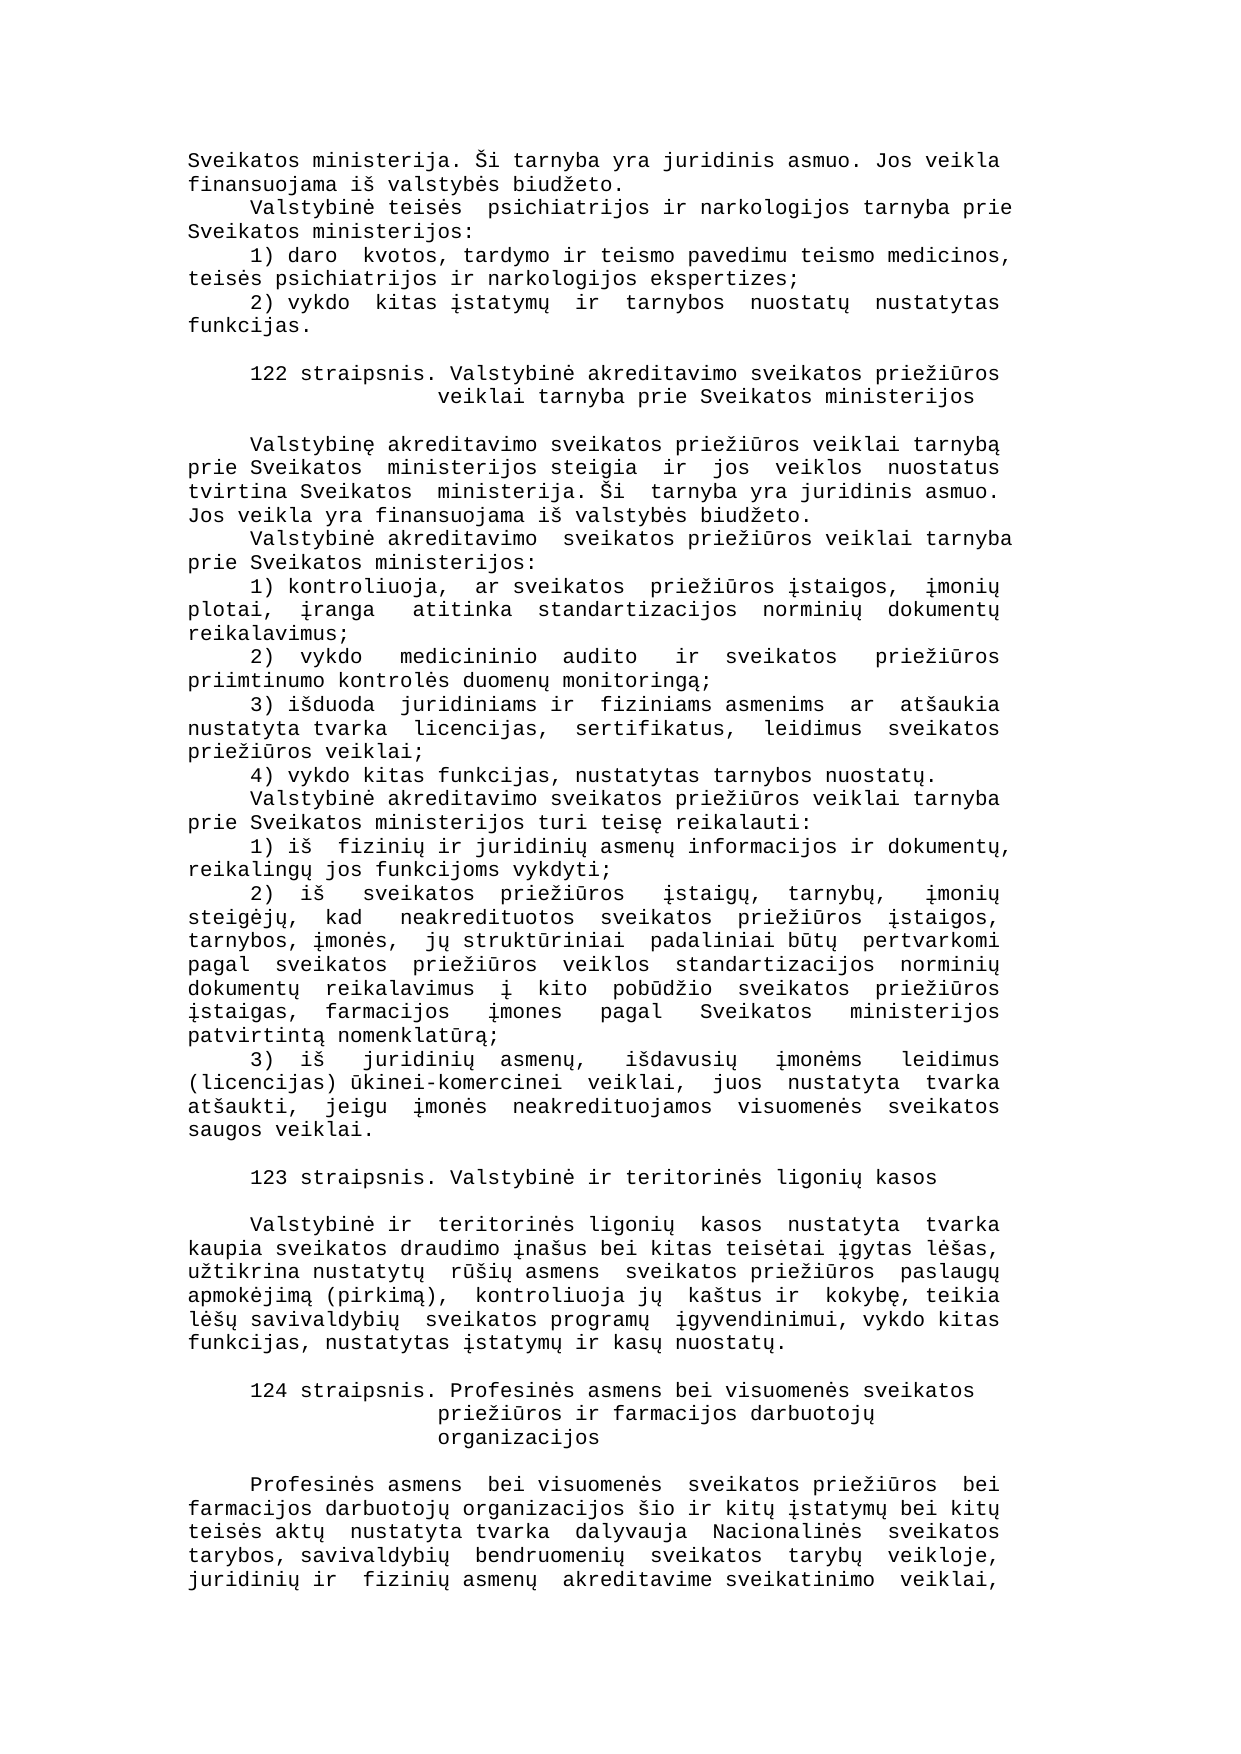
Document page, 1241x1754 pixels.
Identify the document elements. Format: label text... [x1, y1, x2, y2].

text funkcijas. [187, 316, 1053, 339]
text 1) iš fizinių ir juridinių asmenų informacijos ir dokumentų, [187, 836, 1053, 859]
text Valstybinė teisės psichiatrijos ir narkologijos tarnyba prie [187, 197, 1053, 221]
text Valstybinė akreditavimo sveikatos priežiūros veiklai tarnyba [187, 528, 1053, 552]
text Valstybinę akreditavimo sveikatos priežiūros veiklai tarnybą [187, 434, 1053, 457]
text kaupia sveikatos draudimo įnašus bei kitas teisėtai įgytas lėšas, [187, 1238, 1053, 1261]
text Sveikatos ministerijos: [187, 221, 1053, 244]
text reikalingų jos funkcijoms vykdyti; [187, 859, 1053, 883]
text prie Sveikatos ministerijos steigia ir jos veiklos nuostatus [187, 457, 1053, 481]
text 2) vykdo kitas įstatymų ir tarnybos nuostatų nustatytas [187, 292, 1053, 316]
text 3) išduoda juridiniams ir fiziniams asmenims ar atšaukia [187, 694, 1053, 717]
text teisės aktų nustatyta tvarka dalyvauja Nacionalinės sveikatos [187, 1521, 1053, 1545]
text prie Sveikatos ministerijos: [187, 552, 1053, 576]
text veiklai tarnyba prie Sveikatos ministerijos [187, 386, 1053, 410]
text 124 straipsnis. Profesinės asmens bei visuomenės sveikatos [187, 1379, 1053, 1403]
text farmacijos darbuotojų organizacijos šio ir kitų įstatymų bei kitų [187, 1498, 1053, 1521]
text Jos veikla yra finansuojama iš valstybės biudžeto. [187, 505, 1053, 528]
text 122 straipsnis. Valstybinė akreditavimo sveikatos priežiūros [187, 363, 1053, 386]
text užtikrina nustatytų rūšių asmens sveikatos priežiūros paslaugų [187, 1261, 1053, 1285]
text 1) kontroliuoja, ar sveikatos priežiūros įstaigos, įmonių [187, 576, 1053, 599]
text plotai, įranga atitinka standartizacijos norminių dokumentų [187, 599, 1053, 623]
text juridinių ir fizinių asmenų akreditavime sveikatinimo veiklai, [187, 1569, 1053, 1592]
text reikalavimus; [187, 623, 1053, 647]
text steigėjų, kad neakredituotos sveikatos priežiūros įstaigos, [187, 907, 1053, 930]
text funkcijas, nustatytas įstatymų ir kasų nuostatų. [187, 1332, 1053, 1356]
text tarnybos, įmonės, jų struktūriniai padaliniai būtų pertvarkomi [187, 930, 1053, 954]
text dokumentų reikalavimus į kito pobūdžio sveikatos priežiūros [187, 978, 1053, 1001]
text priimtinumo kontrolės duomenų monitoringą; [187, 670, 1053, 694]
text prie Sveikatos ministerijos turi teisę reikalauti: [187, 812, 1053, 836]
text nustatyta tvarka licencijas, sertifikatus, leidimus sveikatos [187, 717, 1053, 741]
text tarybos, savivaldybių bendruomenių sveikatos tarybų veikloje, [187, 1545, 1053, 1569]
text įstaigas, farmacijos įmones pagal Sveikatos ministerijos [187, 1001, 1053, 1025]
text Valstybinė akreditavimo sveikatos priežiūros veiklai tarnyba [187, 788, 1053, 812]
text atšaukti, jeigu įmonės neakredituojamos visuomenės sveikatos [187, 1096, 1053, 1119]
text finansuojama iš valstybės biudžeto. [187, 174, 1053, 197]
text 3) iš juridinių asmenų, išdavusių įmonėms leidimus [187, 1048, 1053, 1072]
text 1) daro kvotos, tardymo ir teismo pavedimu teismo medicinos, [187, 244, 1053, 268]
text priežiūros veiklai; [187, 741, 1053, 765]
text (licencijas) ūkinei-komercinei veiklai, juos nustatyta tvarka [187, 1072, 1053, 1096]
text tvirtina Sveikatos ministerija. Ši tarnyba yra juridinis asmuo. [187, 481, 1053, 505]
text priežiūros ir farmacijos darbuotojų [187, 1403, 1053, 1427]
text saugos veiklai. [187, 1119, 1053, 1143]
text apmokėjimą (pirkimą), kontroliuoja jų kaštus ir kokybę, teikia [187, 1285, 1053, 1309]
text teisės psichiatrijos ir narkologijos ekspertizes; [187, 268, 1053, 292]
text 2) iš sveikatos priežiūros įstaigų, tarnybų, įmonių [187, 883, 1053, 907]
text Profesinės asmens bei visuomenės sveikatos priežiūros bei [187, 1474, 1053, 1498]
text 123 straipsnis. Valstybinė ir teritorinės ligonių kasos [187, 1167, 1053, 1190]
text lėšų savivaldybių sveikatos programų įgyvendinimui, vykdo kitas [187, 1309, 1053, 1332]
text 4) vykdo kitas funkcijas, nustatytas tarnybos nuostatų. [187, 765, 1053, 788]
text Valstybinė ir teritorinės ligonių kasos nustatyta tvarka [187, 1214, 1053, 1238]
text pagal sveikatos priežiūros veiklos standartizacijos norminių [187, 954, 1053, 978]
text patvirtintą nomenklatūrą; [187, 1025, 1053, 1048]
text organizacijos [187, 1427, 1053, 1451]
text Sveikatos ministerija. Ši tarnyba yra juridinis asmuo. Jos veikla [187, 150, 1053, 174]
text 2) vykdo medicininio audito ir sveikatos priežiūros [187, 647, 1053, 670]
